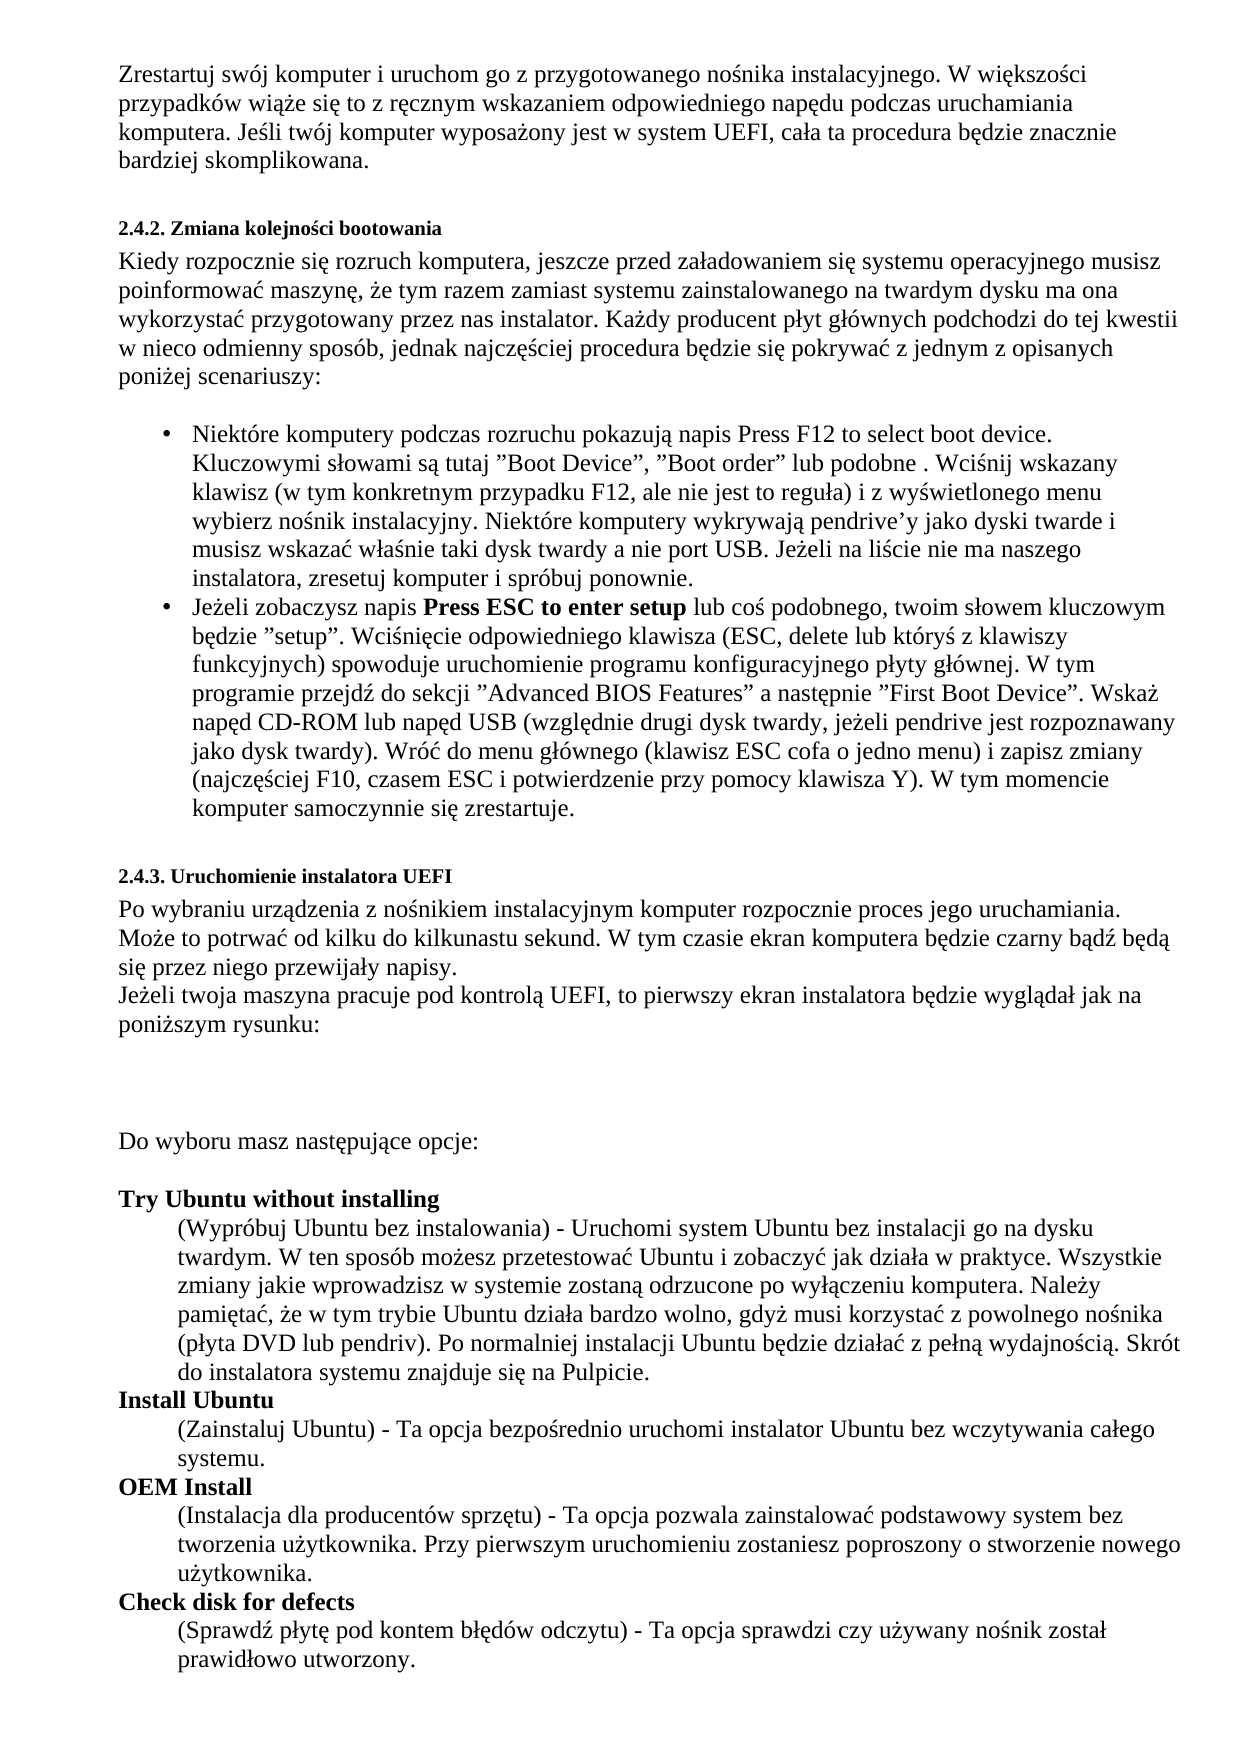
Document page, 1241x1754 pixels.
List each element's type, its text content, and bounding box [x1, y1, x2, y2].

list (Instalacja dla producentów sprzętu) - Ta opcja pozwala zainstalować podstawowy system bez tworzenia użytkownika. Przy pierwszym uruchomieniu zostaniesz poproszony o stworzenie nowego użytkownika. [177, 1500, 1181, 1587]
list (Wypróbuj Ubuntu bez instalowania) - Uruchomi system Ubuntu bez instalacji go na dysku twardym. W ten sposób możesz przetestować Ubuntu i zobaczyć jak działa w praktyce. Wszystkie zmiany jakie wprowadzisz w systemie zostaną odrzucone po wyłączeniu komputera. Należy pamiętać, że w tym trybie Ubuntu działa bardzo wolno, gdyż musi korzystać z powolnego nośnika (płyta DVD lub pendriv). Po normalniej instalacji Ubuntu będzie działać z pełną wydajnością. Skrót do instalatora systemu znajduje się na Pulpicie. [177, 1213, 1181, 1385]
text Zrestartuj swój komputer i uruchom go z przygotowanego nośnika instalacyjnego. W większości przypadków wiąże się to z ręcznym wskazaniem odpowiedniego napędu podczas uruchamiania komputera. Jeśli twój komputer wyposażony jest w system UEFI, cała ta procedura będzie znacznie bardziej skomplikowana. [118, 59, 1181, 174]
subtitle Try Ubuntu without installing [118, 1184, 1181, 1213]
subtitle 2.4.3. Uruchomienie instalatora UEFI [118, 864, 1181, 888]
text Po wybraniu urządzenia z nośnikiem instalacyjnym komputer rozpocznie proces jego uruchamiania. Może to potrwać od kilku do kilkunastu sekund. W tym czasie ekran komputera będzie czarny bądź będą się przez niego przewijały napisy. Jeżeli twoja maszyna pracuje pod kontrolą UEFI, to pierwszy ekran instalatora będzie wyglądał jak na poniższym rysunku: [118, 894, 1181, 1038]
text Do wyboru masz następujące opcje: [118, 1126, 1181, 1154]
list Niektóre komputery podczas rozruchu pokazują napis Press F12 to select boot device. Kluczowymi słowami są tutaj ”Boot Device”, ”Boot order” lub podobne . Wciśnij wskazany klawisz (w tym konkretnym przypadku F12, ale nie jest to reguła) i z wyświetlonego menu wybierz nośnik instalacyjny. Niektóre komputery wykrywają pendrive’y jako dyski twarde i musisz wskazać właśnie taki dysk twardy a nie port USB. Jeżeli na liście nie ma naszego instalatora, zresetuj komputer i spróbuj ponownie. [162, 419, 1181, 592]
list (Zainstaluj Ubuntu) - Ta opcja bezpośrednio uruchomi instalator Ubuntu bez wczytywania całego systemu. [177, 1414, 1181, 1472]
text Kiedy rozpocznie się rozruch komputera, jeszcze przed załadowaniem się systemu operacyjnego musisz poinformować maszynę, że tym razem zamiast systemu zainstalowanego na twardym dysku ma ona wykorzystać przygotowany przez nas instalator. Każdy producent płyt głównych podchodzi do tej kwestii w nieco odmienny sposób, jednak najczęściej procedura będzie się pokrywać z jednym z opisanych poniżej scenariuszy: [118, 246, 1181, 390]
subtitle Check disk for defects [118, 1587, 1181, 1615]
subtitle 2.4.2. Zmiana kolejności bootowania [118, 216, 1181, 240]
subtitle OEM Install [118, 1472, 1181, 1500]
list (Sprawdź płytę pod kontem błędów odczytu) - Ta opcja sprawdzi czy używany nośnik został prawidłowo utworzony. [177, 1615, 1181, 1673]
subtitle Install Ubuntu [118, 1385, 1181, 1414]
list Jeżeli zobaczysz napis Press ESC to enter setup lub coś podobnego, twoim słowem kluczowym będzie ”setup”. Wciśnięcie odpowiedniego klawisza (ESC, delete lub któryś z klawiszy funkcyjnych) spowoduje uruchomienie programu konfiguracyjnego płyty głównej. W tym programie przejdź do sekcji ”Advanced BIOS Features” a następnie ”First Boot Device”. Wskaż napęd CD-ROM lub napęd USB (względnie drugi dysk twardy, jeżeli pendrive jest rozpoznawany jako dysk twardy). Wróć do menu głównego (klawisz ESC cofa o jedno menu) i zapisz zmiany (najczęściej F10, czasem ESC i potwierdzenie przy pomocy klawisza Y). W tym momencie komputer samoczynnie się zrestartuje. [162, 592, 1181, 822]
